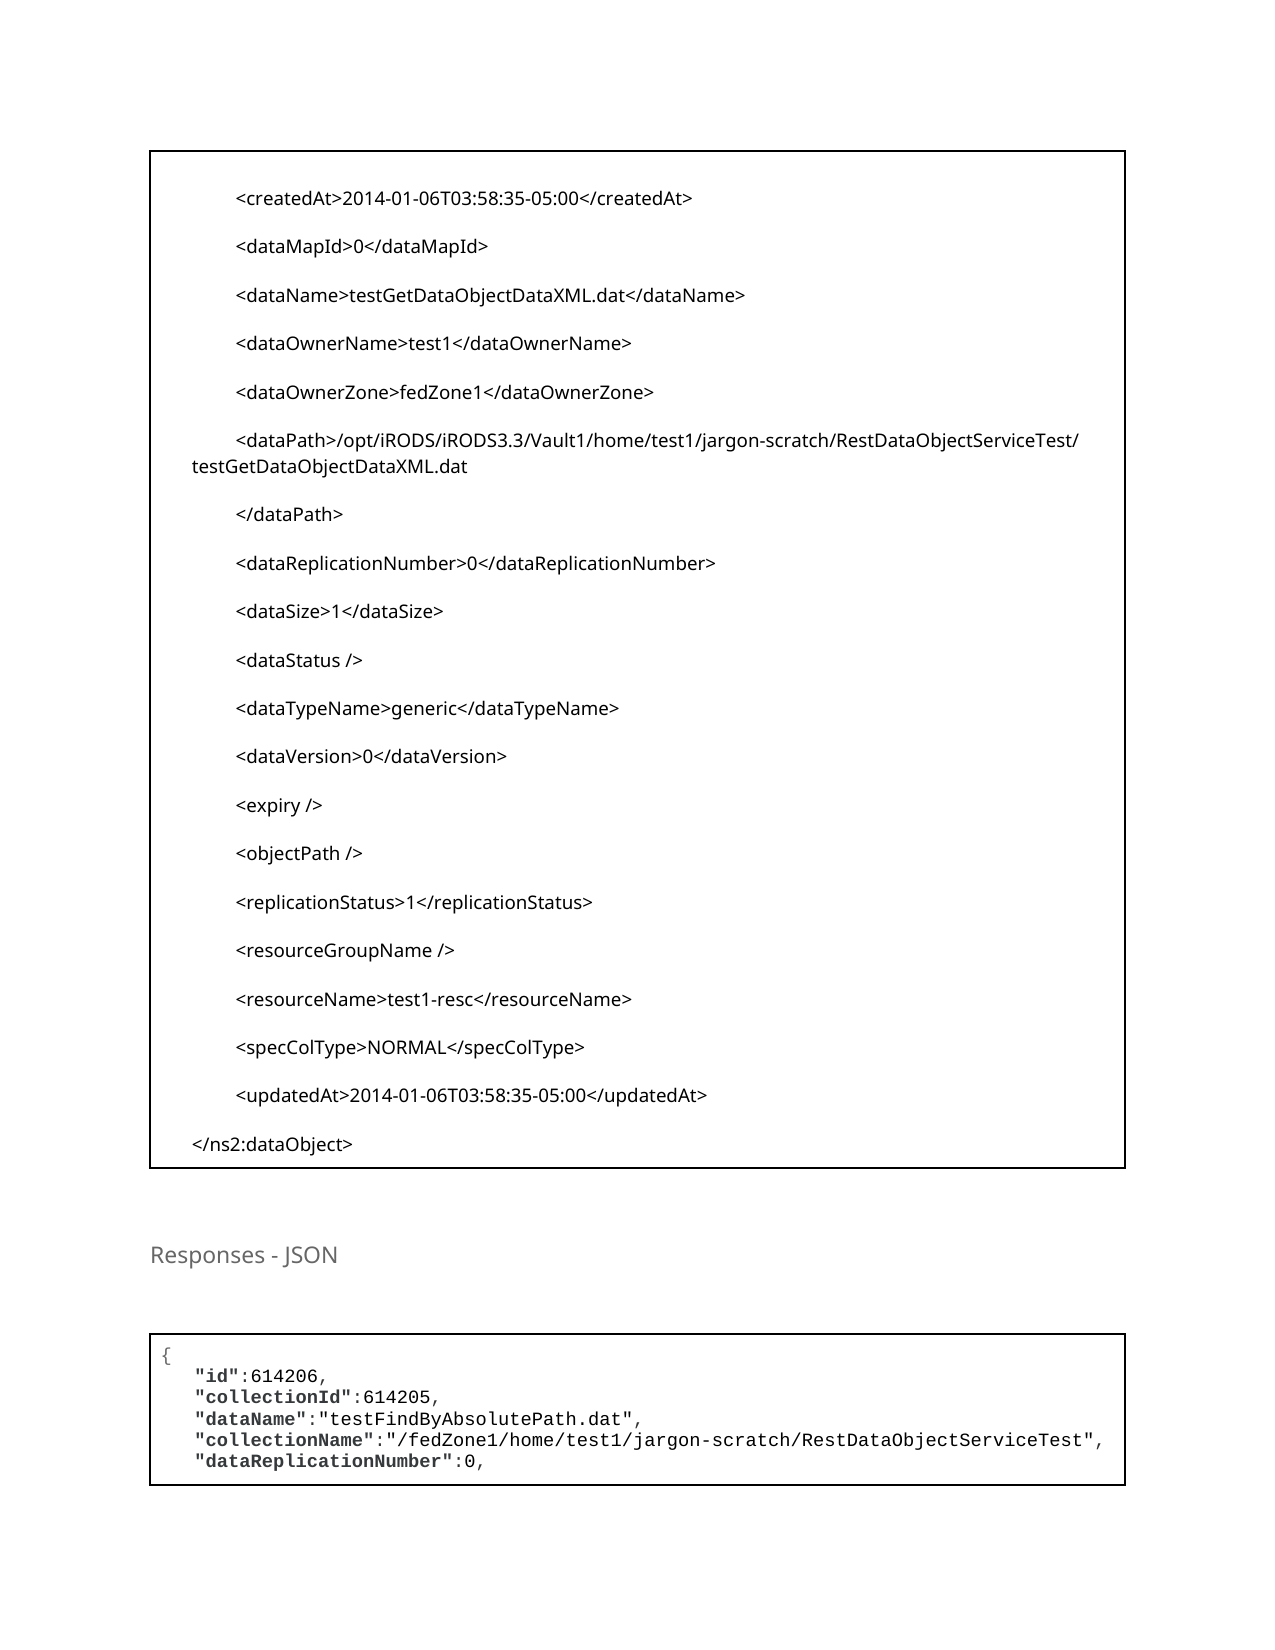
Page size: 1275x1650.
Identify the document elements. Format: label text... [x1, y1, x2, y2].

table_header <createdAt>2014-01-06T03:58:35-05:00</createdAt> <dataMapId>0</dataMapId> <dataName>testGetDataObjectDataXML.dat</dataName> <dataOwnerName>test1</dataOwnerName> <dataOwnerZone>fedZone1</dataOwnerZone> <dataPath>/opt/iRODS/iRODS3.3/Vault1/home/test1/jargon-scratch/RestDataObjectServiceTest/testGetDataObjectDataXML.dat </dataPath> <dataReplicationNumber>0</dataReplicationNumber> <dataSize>1</dataSize> <dataStatus /> <dataTypeName>generic</dataTypeName> <dataVersion>0</dataVersion> <expiry /> <objectPath /> <replicationStatus>1</replicationStatus> <resourceGroupName /> <resourceName>test1-resc</resourceName> <specColType>NORMAL</specColType> <updatedAt>2014-01-06T03:58:35-05:00</updatedAt> </ns2:dataObject> [151, 152, 1124, 1167]
subtitle Responses - JSON [150, 1238, 1125, 1270]
table_header { "id":614206, "collectionId":614205, "dataName":"testFindByAbsolutePath.dat", "collectionName":"/fedZone1/home/test1/jargon-scratch/RestDataObjectServiceTest", "dataReplicationNumber":0, [151, 1335, 1124, 1484]
